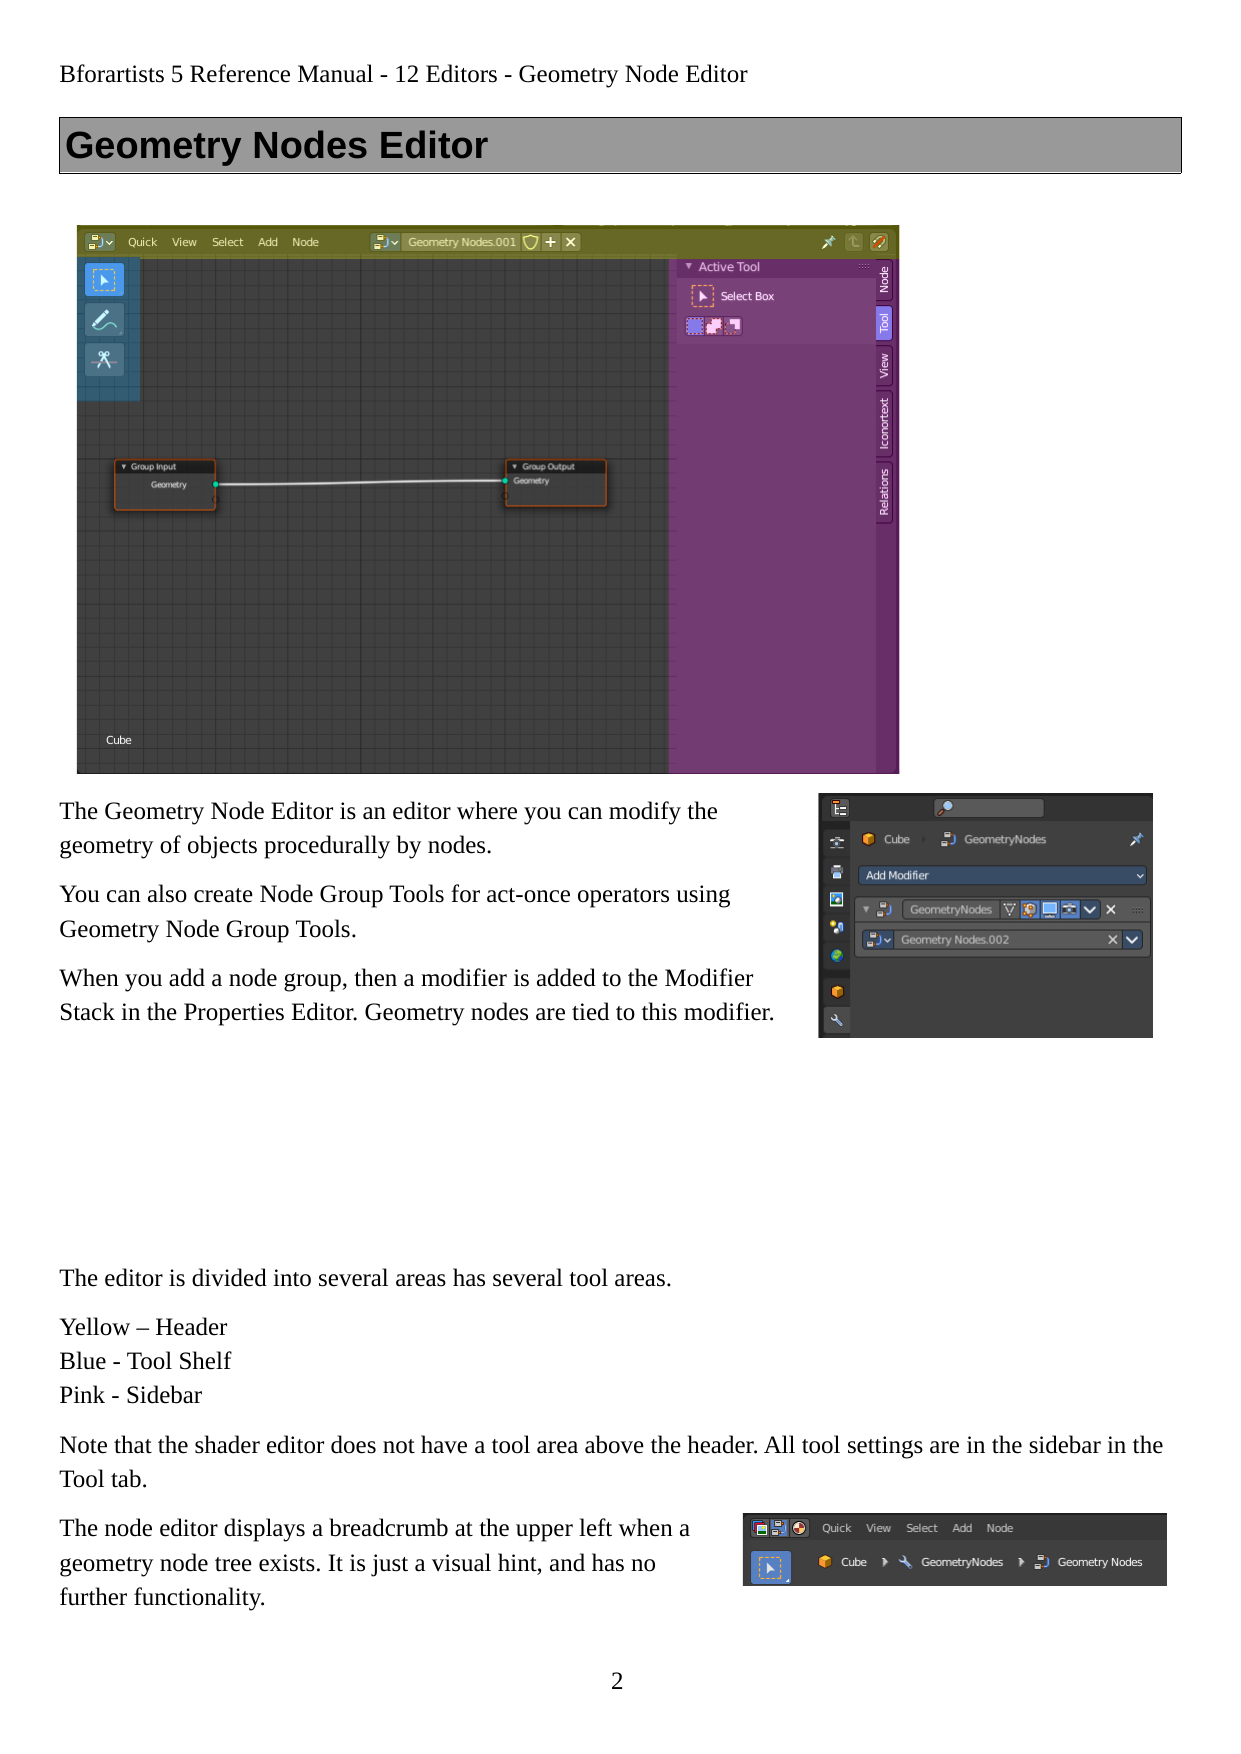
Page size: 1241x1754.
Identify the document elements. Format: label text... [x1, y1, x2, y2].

text Yellow – Header Blue - Tool Shelf Pink - Sidebar [59, 1312, 1181, 1409]
table_header Geometry Nodes Editor [60, 118, 1181, 172]
text Note that the shader editor does not have a tool area above the header. All tool settings are in the sidebar in the Tool tab. [59, 1430, 1181, 1493]
text The editor is divided into several areas has several tool areas. [59, 1228, 1181, 1291]
text The Geometry Node Editor is an editor where you can modify the geometry of objects procedurally by nodes. [59, 796, 818, 859]
picture [818, 793, 1153, 1038]
text When you add a node group, then a modifier is added to the Modifier Stack in the Properties Editor. Geometry nodes are tied to this modifier. [59, 963, 1181, 1061]
picture [742, 1513, 1167, 1586]
text The node editor displays a breadcrumb at the upper left when a geometry node tree exists. It is just a visual hint, and has no further functionality. [59, 1513, 1181, 1611]
text You can also create Node Group Tools for act-once operators using Geometry Node Group Tools. [59, 879, 818, 943]
picture [76, 225, 900, 774]
